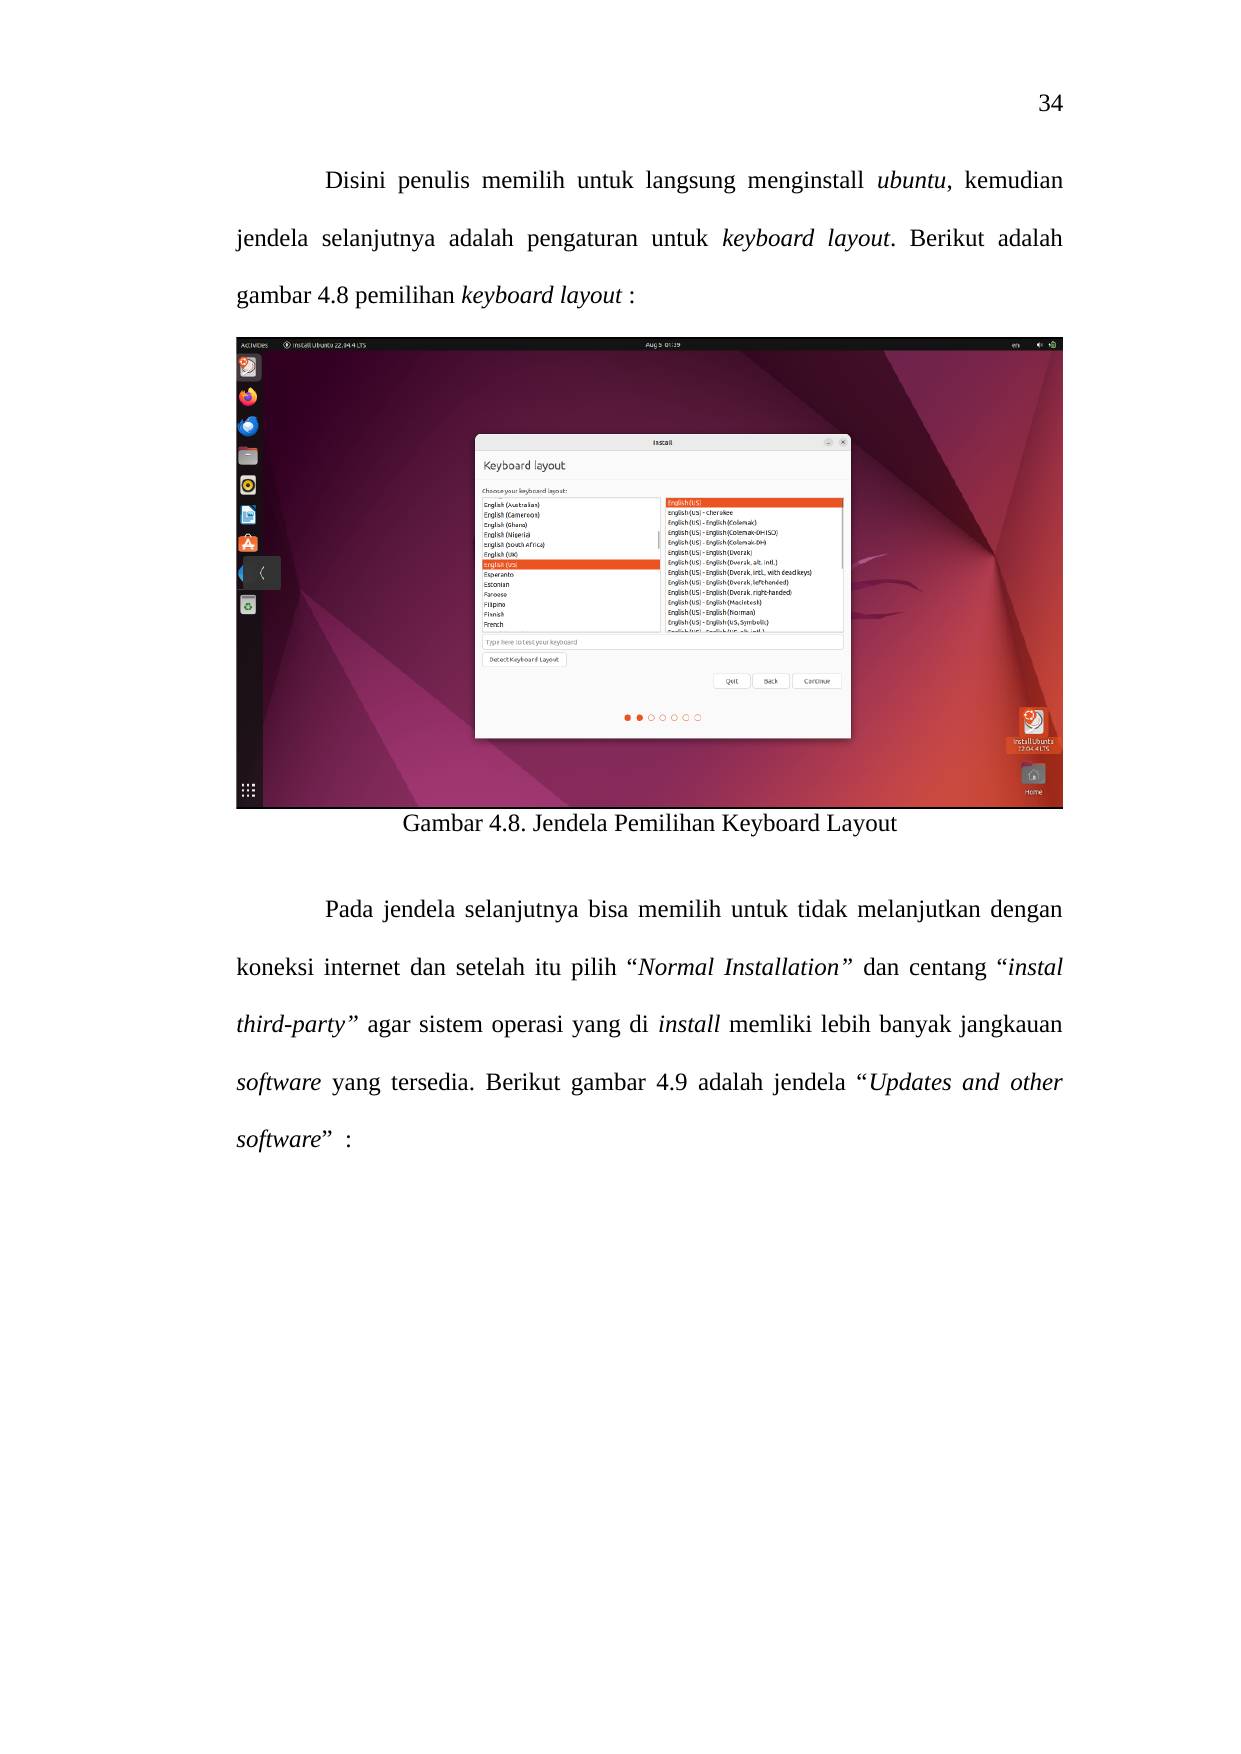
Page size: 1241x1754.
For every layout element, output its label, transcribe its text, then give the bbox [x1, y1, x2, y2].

text Disini penulis memilih untuk langsung menginstall ubuntu, kemudian jendela selanjutnya adalah pengaturan untuk keyboard layout. Berikut adalah gambar 4.8 pemilihan keyboard layout : [236, 165, 1063, 309]
text Pada jendela selanjutnya bisa memilih untuk tidak melanjutkan dengan koneksi internet dan setelah itu pilih “Normal Installation” dan centang “instal third-party” agar sistem operasi yang di install memliki lebih banyak jangkauan software yang tersedia. Berikut gambar 4.9 adalah jendela “Updates and other software” : [236, 837, 1063, 1153]
picture [236, 337, 1063, 809]
text Gambar 4.8. Jendela pemilihan keyboard layout [236, 809, 1063, 837]
